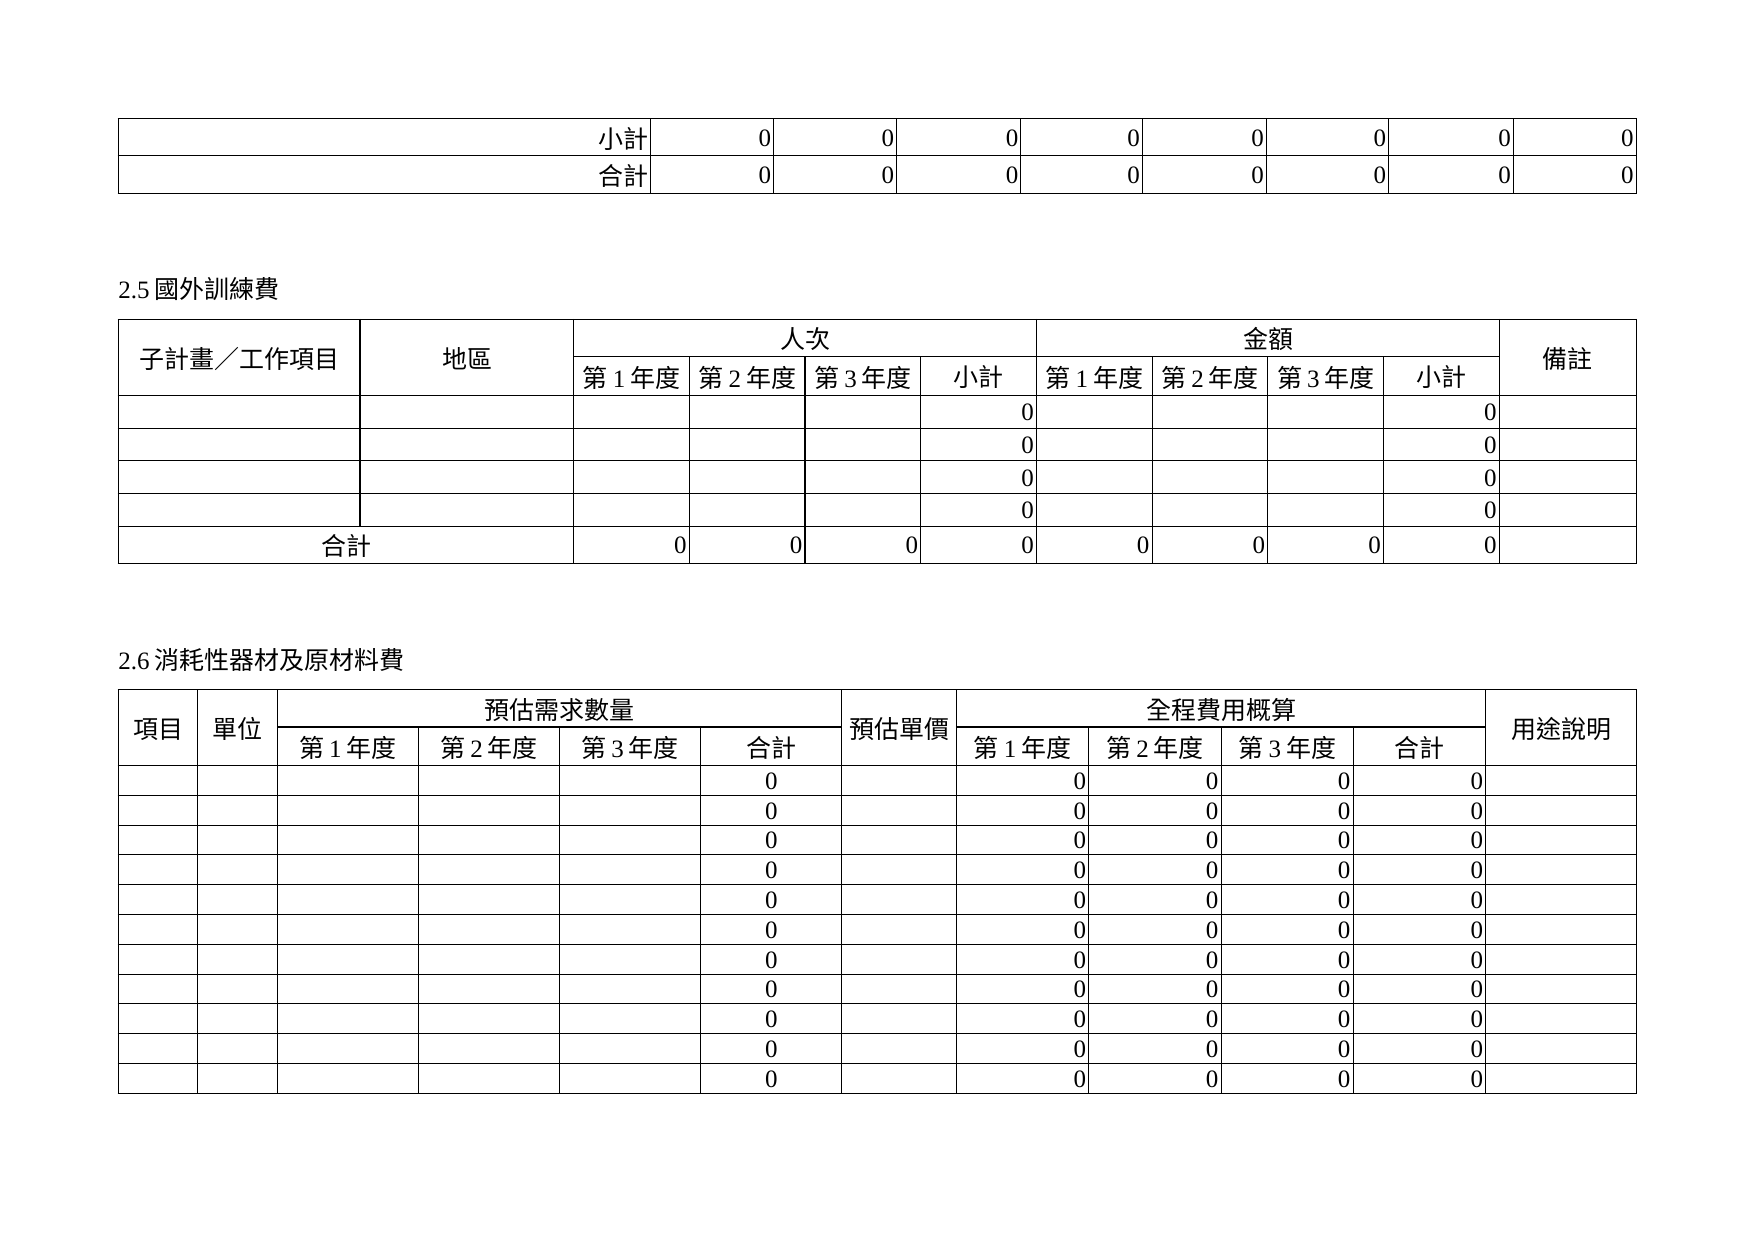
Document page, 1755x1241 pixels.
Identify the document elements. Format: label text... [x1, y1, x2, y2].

table_cell [842, 1004, 956, 1033]
table_cell 0 [701, 885, 841, 914]
table_cell [419, 855, 559, 884]
table_cell [278, 796, 418, 824]
table_cell [198, 975, 277, 1003]
table_cell [560, 1064, 700, 1093]
table_cell [198, 945, 277, 973]
table_header 預估需求數量 [278, 690, 841, 726]
table_header 子計畫／工作項目 [119, 320, 359, 394]
table_cell [278, 915, 418, 944]
table_cell [278, 885, 418, 914]
table_cell [842, 826, 956, 854]
table_cell [278, 945, 418, 973]
table_cell 0 [1384, 527, 1499, 563]
table_cell 0 [1389, 119, 1513, 155]
table_cell [361, 494, 573, 526]
table_cell 0 [1354, 915, 1485, 944]
table_cell [1268, 429, 1383, 460]
table_cell 0 [921, 494, 1036, 526]
table_cell [560, 855, 700, 884]
table_cell 小計 [921, 357, 1036, 394]
table_cell [419, 975, 559, 1003]
table_cell [119, 396, 359, 427]
table_cell 0 [1384, 396, 1499, 427]
table_cell 0 [1354, 855, 1485, 884]
table_cell [119, 945, 197, 973]
table_cell 0 [774, 119, 896, 155]
table_cell [1500, 527, 1636, 563]
table_cell [1037, 429, 1152, 460]
table_cell [198, 796, 277, 824]
table_cell 合計 [1354, 728, 1485, 765]
table_cell [1153, 494, 1267, 526]
table_header 項目 [119, 690, 197, 765]
table_cell [1500, 461, 1636, 493]
table_cell 0 [1089, 766, 1221, 795]
table_cell 小計 [119, 119, 650, 155]
table_cell [361, 396, 573, 427]
table_cell 0 [1384, 494, 1499, 526]
table_cell 0 [1267, 119, 1388, 155]
table_cell [198, 1034, 277, 1063]
table_cell [842, 975, 956, 1003]
table_cell [1486, 1034, 1636, 1063]
table_cell [119, 461, 359, 493]
table_cell 第3年度 [1222, 728, 1353, 765]
table_cell [1037, 494, 1152, 526]
table_cell 0 [957, 975, 1088, 1003]
table_cell [1486, 915, 1636, 944]
table_cell [842, 885, 956, 914]
table_cell 0 [957, 1034, 1088, 1063]
table_cell [1486, 975, 1636, 1003]
table_cell 0 [897, 156, 1020, 193]
table_cell [690, 396, 804, 427]
table_cell 0 [1354, 975, 1485, 1003]
table_cell [419, 1064, 559, 1093]
table_cell 0 [1222, 885, 1353, 914]
table_cell [1486, 1004, 1636, 1033]
table_cell 0 [574, 527, 689, 563]
table_cell [1153, 461, 1267, 493]
table_cell [198, 766, 277, 795]
table_cell [198, 1064, 277, 1093]
table_cell [119, 1004, 197, 1033]
table_cell [1486, 1064, 1636, 1093]
table_cell 0 [921, 461, 1036, 493]
table_cell 0 [1089, 915, 1221, 944]
table_cell 0 [1089, 885, 1221, 914]
table_cell [560, 826, 700, 854]
table_cell [842, 1064, 956, 1093]
table_cell 0 [921, 396, 1036, 427]
table_cell 0 [897, 119, 1020, 155]
table_cell [1037, 461, 1152, 493]
table_cell 0 [690, 527, 804, 563]
table_cell 0 [701, 766, 841, 795]
table_cell 0 [1222, 796, 1353, 824]
table_cell [842, 796, 956, 824]
table_cell 0 [957, 826, 1088, 854]
table_cell [806, 461, 920, 493]
table_cell [1486, 766, 1636, 795]
table_cell [198, 855, 277, 884]
table_cell [198, 885, 277, 914]
table_cell 0 [701, 796, 841, 824]
table_cell 第3年度 [806, 357, 920, 394]
table_cell [1486, 826, 1636, 854]
table_cell 0 [1268, 527, 1383, 563]
table_cell 0 [957, 1004, 1088, 1033]
table_cell 第2年度 [419, 728, 559, 765]
table_cell 0 [1354, 796, 1485, 824]
table_cell [690, 429, 804, 460]
table_cell 0 [1089, 1034, 1221, 1063]
table_cell [198, 826, 277, 854]
table_cell [361, 429, 573, 460]
table_cell [560, 945, 700, 973]
table_cell 0 [957, 796, 1088, 824]
table_cell [119, 885, 197, 914]
table_cell 0 [957, 945, 1088, 973]
table_cell 第1年度 [574, 357, 689, 394]
table_cell [560, 796, 700, 824]
table_cell [1268, 461, 1383, 493]
table_header 地區 [361, 320, 573, 394]
table_cell 0 [1089, 855, 1221, 884]
table_cell [1486, 796, 1636, 824]
table_cell 0 [1089, 826, 1221, 854]
table_cell 0 [1354, 766, 1485, 795]
table_cell 第2年度 [1089, 728, 1221, 765]
table_cell [1486, 855, 1636, 884]
table_cell 0 [957, 885, 1088, 914]
table_cell [1500, 429, 1636, 460]
table_cell [419, 885, 559, 914]
table_cell 第1年度 [957, 728, 1088, 765]
table_cell [419, 915, 559, 944]
table_cell [278, 766, 418, 795]
table_header 金額 [1037, 320, 1499, 356]
table_cell 0 [1389, 156, 1513, 193]
table_cell 0 [1267, 156, 1388, 193]
table_cell 0 [1354, 1064, 1485, 1093]
table_header 單位 [198, 690, 277, 765]
table_header 用途說明 [1486, 690, 1636, 765]
table_cell 0 [806, 527, 920, 563]
table_cell 0 [1222, 826, 1353, 854]
table_cell 0 [701, 975, 841, 1003]
table_cell [560, 975, 700, 1003]
table_cell 0 [701, 945, 841, 973]
table_cell 0 [701, 1064, 841, 1093]
table_cell [690, 461, 804, 493]
table_cell [1037, 396, 1152, 427]
table_cell [574, 461, 689, 493]
table_cell 小計 [1384, 357, 1499, 394]
table_cell 0 [957, 915, 1088, 944]
table_cell 0 [1222, 766, 1353, 795]
table_cell 0 [1143, 119, 1266, 155]
table_cell [119, 429, 359, 460]
table_cell 0 [1514, 156, 1636, 193]
table_cell 0 [1037, 527, 1152, 563]
table_cell [574, 494, 689, 526]
table_cell [419, 1034, 559, 1063]
table_cell 0 [957, 1064, 1088, 1093]
table_cell 0 [1384, 461, 1499, 493]
table_cell 0 [1222, 945, 1353, 973]
table_cell 0 [651, 156, 773, 193]
table_cell [119, 1034, 197, 1063]
table_cell 0 [1222, 1064, 1353, 1093]
table_cell 0 [1089, 945, 1221, 973]
table_cell [1500, 494, 1636, 526]
table_cell 第2年度 [690, 357, 804, 394]
table_cell [842, 915, 956, 944]
table_cell 0 [957, 855, 1088, 884]
table_cell 0 [701, 826, 841, 854]
table_cell [1153, 396, 1267, 427]
table_cell [419, 826, 559, 854]
table_cell [842, 1034, 956, 1063]
table_cell [1268, 396, 1383, 427]
table_cell [560, 766, 700, 795]
table_cell 0 [1021, 119, 1142, 155]
table_cell [119, 1064, 197, 1093]
table_cell [560, 885, 700, 914]
table_cell 0 [701, 1034, 841, 1063]
table_cell 0 [1021, 156, 1142, 193]
table_cell [278, 855, 418, 884]
table_cell 0 [1354, 1004, 1485, 1033]
table_cell 0 [1222, 975, 1353, 1003]
table_cell 0 [957, 766, 1088, 795]
table_cell [560, 1034, 700, 1063]
table_header 人次 [574, 320, 1036, 356]
table_cell 0 [774, 156, 896, 193]
table_cell [560, 915, 700, 944]
table_cell 0 [1153, 527, 1267, 563]
table_cell 合計 [701, 728, 841, 765]
table_cell 0 [1222, 1034, 1353, 1063]
table_cell 0 [1089, 1064, 1221, 1093]
table_cell [278, 1004, 418, 1033]
table_cell [278, 975, 418, 1003]
table_cell 0 [1222, 855, 1353, 884]
table_cell [119, 975, 197, 1003]
text 2.6消耗性器材及原材料費 [118, 639, 1636, 677]
table_cell [1486, 885, 1636, 914]
table_cell [806, 396, 920, 427]
table_cell 第3年度 [1268, 357, 1383, 394]
table_cell [1500, 396, 1636, 427]
table_cell 第3年度 [560, 728, 700, 765]
table_cell 0 [651, 119, 773, 155]
table_header 全程費用概算 [957, 690, 1485, 726]
table_cell 0 [701, 855, 841, 884]
table_cell [419, 1004, 559, 1033]
table_cell [361, 461, 573, 493]
table_cell 0 [1354, 885, 1485, 914]
table_cell 0 [1514, 119, 1636, 155]
table_cell [806, 494, 920, 526]
table_cell [574, 429, 689, 460]
table_cell [119, 766, 197, 795]
table_cell [842, 766, 956, 795]
table_cell [1268, 494, 1383, 526]
table_cell [198, 1004, 277, 1033]
table_cell [690, 494, 804, 526]
table_cell [119, 494, 359, 526]
table_cell 合計 [119, 527, 573, 563]
table_cell [278, 1034, 418, 1063]
table_cell [278, 1064, 418, 1093]
table_cell [119, 855, 197, 884]
table_cell 0 [1384, 429, 1499, 460]
table_cell [119, 826, 197, 854]
table_cell [806, 429, 920, 460]
table_cell [574, 396, 689, 427]
table_cell [419, 945, 559, 973]
table_cell [842, 855, 956, 884]
table_cell 0 [701, 1004, 841, 1033]
table_cell 0 [1222, 915, 1353, 944]
table_cell 0 [1222, 1004, 1353, 1033]
table_cell [278, 826, 418, 854]
table_cell [1486, 945, 1636, 973]
table_cell [560, 1004, 700, 1033]
table_cell 0 [1354, 945, 1485, 973]
table_cell 0 [921, 429, 1036, 460]
table_cell 0 [921, 527, 1036, 563]
table_cell [119, 796, 197, 824]
table_cell [119, 915, 197, 944]
table_cell [198, 915, 277, 944]
text 2.5國外訓練費 [118, 269, 1636, 306]
table_cell 第2年度 [1153, 357, 1267, 394]
table_cell 0 [1143, 156, 1266, 193]
table_cell 0 [1354, 1034, 1485, 1063]
table_cell 0 [1089, 1004, 1221, 1033]
table_header 預估單價 [842, 690, 956, 765]
table_cell 合計 [119, 156, 650, 193]
table_cell [419, 766, 559, 795]
table_cell 第1年度 [278, 728, 418, 765]
table_header 備註 [1500, 320, 1636, 394]
table_cell [1153, 429, 1267, 460]
table_cell 0 [1354, 826, 1485, 854]
table_cell 第1年度 [1037, 357, 1152, 394]
table_cell 0 [1089, 796, 1221, 824]
table_cell [419, 796, 559, 824]
table_cell 0 [1089, 975, 1221, 1003]
table_cell 0 [701, 915, 841, 944]
table_cell [842, 945, 956, 973]
